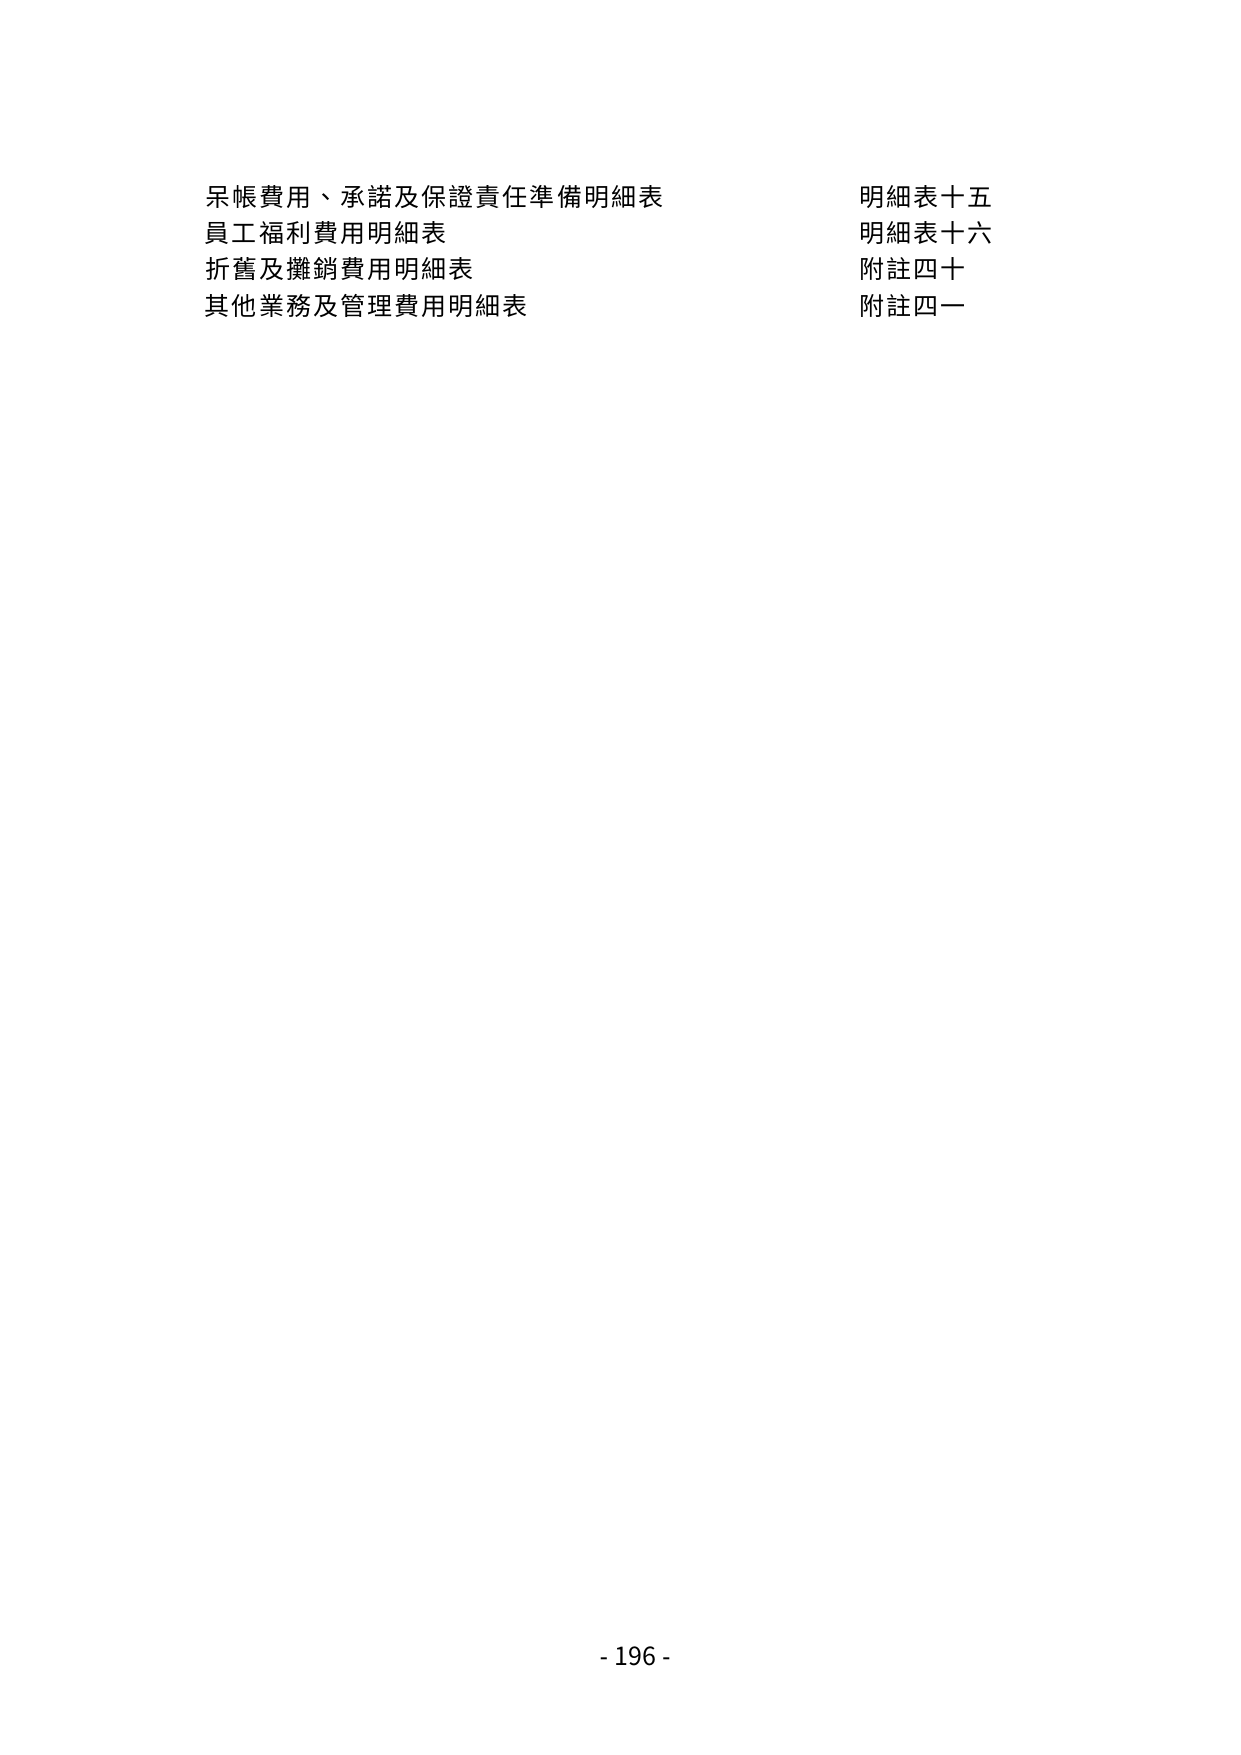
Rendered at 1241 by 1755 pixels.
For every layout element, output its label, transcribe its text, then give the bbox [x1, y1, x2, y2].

table_cell 明細表十六 [856, 214, 1122, 250]
table_cell 員工福利費用明細表 [148, 214, 768, 250]
table_cell 附註四一 [856, 286, 1122, 322]
table_cell 其他業務及管理費用明細表 [148, 286, 768, 322]
table_cell 明細表十五 [856, 177, 1122, 213]
table_cell [768, 177, 856, 213]
table_cell [768, 214, 856, 250]
table_cell 附註四十 [856, 250, 1122, 286]
table_cell [768, 286, 856, 322]
table_cell [768, 250, 856, 286]
table_cell 呆帳費用、承諾及保證責任準備明細表 [148, 177, 768, 213]
table_cell 折舊及攤銷費用明細表 [148, 250, 768, 286]
